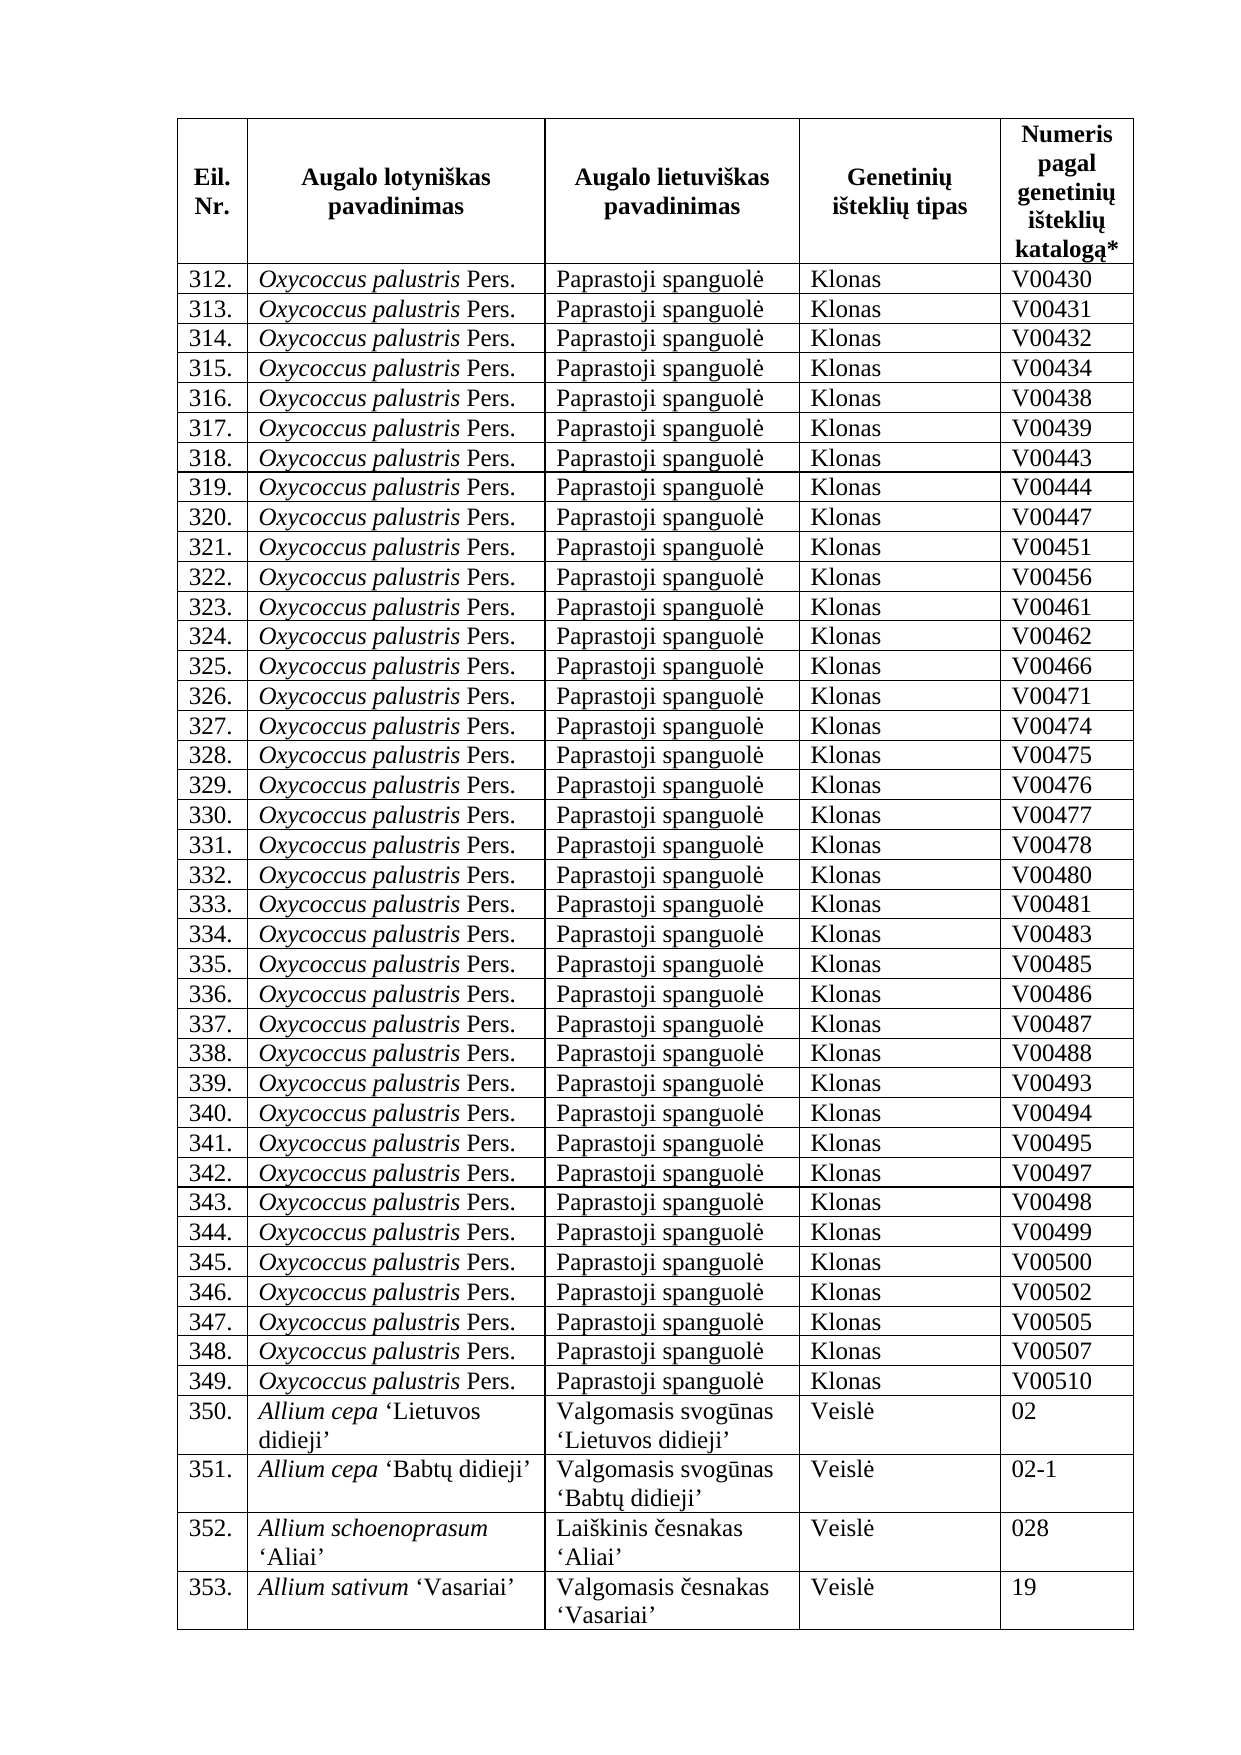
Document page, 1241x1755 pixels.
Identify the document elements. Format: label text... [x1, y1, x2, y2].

table_cell 326. [178, 681, 247, 710]
table_cell Paprastoji spanguolė [546, 1128, 799, 1157]
table_cell V00498 [1001, 1188, 1133, 1216]
table_cell Klonas [800, 979, 1000, 1008]
table_header Augalo lietuviškas pavadinimas [546, 119, 799, 263]
table_cell 350. [178, 1396, 247, 1453]
table_cell Klonas [800, 1247, 1000, 1276]
table_cell Allium sativum ‘Vasariai’ [248, 1572, 544, 1629]
table_cell Allium schoenoprasum ‘Aliai’ [248, 1513, 544, 1571]
table_cell Klonas [800, 473, 1000, 501]
table_cell 19 [1001, 1572, 1133, 1629]
table_cell V00487 [1001, 1009, 1133, 1037]
table_cell Paprastoji spanguolė [546, 1366, 799, 1395]
table_cell Laiškinis česnakas ‘Aliai’ [546, 1513, 799, 1571]
table_cell V00497 [1001, 1158, 1133, 1186]
table_cell Klonas [800, 264, 1000, 293]
table_cell Paprastoji spanguolė [546, 1247, 799, 1276]
table_cell V00483 [1001, 919, 1133, 948]
table_cell Klonas [800, 1128, 1000, 1157]
table_cell 333. [178, 890, 247, 918]
table_cell Paprastoji spanguolė [546, 711, 799, 739]
table_cell 321. [178, 532, 247, 561]
table_cell Oxycoccus palustris Pers. [248, 890, 544, 918]
table_cell 315. [178, 353, 247, 382]
table_cell Oxycoccus palustris Pers. [248, 473, 544, 501]
table_cell Paprastoji spanguolė [546, 294, 799, 322]
table_cell V00507 [1001, 1336, 1133, 1365]
table_cell 339. [178, 1068, 247, 1097]
table_cell Paprastoji spanguolė [546, 949, 799, 978]
table_cell 349. [178, 1366, 247, 1395]
table_cell Paprastoji spanguolė [546, 1217, 799, 1246]
table_cell 336. [178, 979, 247, 1008]
table_cell 337. [178, 1009, 247, 1037]
table_cell Klonas [800, 890, 1000, 918]
table_cell V00488 [1001, 1039, 1133, 1067]
table_cell Klonas [800, 532, 1000, 561]
table_cell 340. [178, 1098, 247, 1127]
table_cell Klonas [800, 830, 1000, 859]
table_cell Oxycoccus palustris Pers. [248, 949, 544, 978]
table_cell Klonas [800, 741, 1000, 769]
table_cell Klonas [800, 1158, 1000, 1186]
table_cell Valgomasis česnakas ‘Vasariai’ [546, 1572, 799, 1629]
table_cell V00505 [1001, 1307, 1133, 1335]
table_cell Klonas [800, 294, 1000, 322]
table_cell Klonas [800, 592, 1000, 620]
table_cell Oxycoccus palustris Pers. [248, 562, 544, 591]
table_cell 316. [178, 383, 247, 412]
table_cell Oxycoccus palustris Pers. [248, 1188, 544, 1216]
table_cell Paprastoji spanguolė [546, 830, 799, 859]
table_cell V00510 [1001, 1366, 1133, 1395]
table_cell Klonas [800, 1188, 1000, 1216]
table_cell Paprastoji spanguolė [546, 562, 799, 591]
table_cell Paprastoji spanguolė [546, 1009, 799, 1037]
table_cell Klonas [800, 413, 1000, 442]
table_cell 330. [178, 800, 247, 829]
table_cell 347. [178, 1307, 247, 1335]
table_cell Paprastoji spanguolė [546, 383, 799, 412]
table_cell Oxycoccus palustris Pers. [248, 1277, 544, 1306]
table_cell Klonas [800, 353, 1000, 382]
table_cell Klonas [800, 502, 1000, 531]
table_cell V00444 [1001, 473, 1133, 501]
table_header Augalo lotyniškas pavadinimas [248, 119, 544, 263]
table_cell V00480 [1001, 860, 1133, 888]
table_cell V00466 [1001, 651, 1133, 680]
table_cell 353. [178, 1572, 247, 1629]
table_cell Oxycoccus palustris Pers. [248, 711, 544, 739]
table_cell Paprastoji spanguolė [546, 979, 799, 1008]
table_cell Klonas [800, 1217, 1000, 1246]
table_cell Veislė [800, 1455, 1000, 1512]
table_cell 351. [178, 1455, 247, 1512]
table_cell 323. [178, 592, 247, 620]
table_cell Veislė [800, 1513, 1000, 1571]
table_cell 318. [178, 443, 247, 471]
table_cell Oxycoccus palustris Pers. [248, 621, 544, 650]
table_cell Klonas [800, 800, 1000, 829]
table_cell Paprastoji spanguolė [546, 1188, 799, 1216]
table_cell V00439 [1001, 413, 1133, 442]
table_cell Oxycoccus palustris Pers. [248, 800, 544, 829]
table_cell Klonas [800, 1366, 1000, 1395]
table_cell Oxycoccus palustris Pers. [248, 1307, 544, 1335]
table_cell 345. [178, 1247, 247, 1276]
table_cell Paprastoji spanguolė [546, 473, 799, 501]
table_cell Paprastoji spanguolė [546, 890, 799, 918]
table_cell V00432 [1001, 324, 1133, 352]
table_cell Oxycoccus palustris Pers. [248, 1009, 544, 1037]
table_cell V00456 [1001, 562, 1133, 591]
table_cell Paprastoji spanguolė [546, 1039, 799, 1067]
table_cell 02-1 [1001, 1455, 1133, 1512]
table_cell V00438 [1001, 383, 1133, 412]
table_cell Paprastoji spanguolė [546, 532, 799, 561]
table_cell Paprastoji spanguolė [546, 502, 799, 531]
table_cell Paprastoji spanguolė [546, 770, 799, 799]
table_cell Oxycoccus palustris Pers. [248, 860, 544, 888]
table_cell 319. [178, 473, 247, 501]
table_cell 02 [1001, 1396, 1133, 1453]
table_cell 324. [178, 621, 247, 650]
table_cell Paprastoji spanguolė [546, 681, 799, 710]
table_cell 335. [178, 949, 247, 978]
table_cell Klonas [800, 1336, 1000, 1365]
table_cell Paprastoji spanguolė [546, 413, 799, 442]
table_cell V00461 [1001, 592, 1133, 620]
table_cell 327. [178, 711, 247, 739]
table_cell 314. [178, 324, 247, 352]
table_cell Oxycoccus palustris Pers. [248, 979, 544, 1008]
table_cell V00500 [1001, 1247, 1133, 1276]
table_cell V00431 [1001, 294, 1133, 322]
table_cell 352. [178, 1513, 247, 1571]
table_cell Paprastoji spanguolė [546, 264, 799, 293]
table_cell V00443 [1001, 443, 1133, 471]
table_cell 317. [178, 413, 247, 442]
table_cell Paprastoji spanguolė [546, 741, 799, 769]
table_cell Klonas [800, 949, 1000, 978]
table_cell 312. [178, 264, 247, 293]
table_cell Oxycoccus palustris Pers. [248, 1247, 544, 1276]
table_cell Klonas [800, 562, 1000, 591]
table_cell Oxycoccus palustris Pers. [248, 1217, 544, 1246]
table_cell V00434 [1001, 353, 1133, 382]
table_cell Klonas [800, 1009, 1000, 1037]
table_cell V00451 [1001, 532, 1133, 561]
table_cell Klonas [800, 1068, 1000, 1097]
table_cell V00430 [1001, 264, 1133, 293]
table_cell Paprastoji spanguolė [546, 1336, 799, 1365]
table_cell Oxycoccus palustris Pers. [248, 1039, 544, 1067]
table_cell Oxycoccus palustris Pers. [248, 1336, 544, 1365]
table_cell Paprastoji spanguolė [546, 1277, 799, 1306]
table_cell Klonas [800, 651, 1000, 680]
table_cell Veislė [800, 1396, 1000, 1453]
table_cell Paprastoji spanguolė [546, 1307, 799, 1335]
table_cell Paprastoji spanguolė [546, 592, 799, 620]
table_cell V00481 [1001, 890, 1133, 918]
table_cell Oxycoccus palustris Pers. [248, 741, 544, 769]
table_cell V00493 [1001, 1068, 1133, 1097]
table_cell V00494 [1001, 1098, 1133, 1127]
table_cell V00462 [1001, 621, 1133, 650]
table_cell Klonas [800, 383, 1000, 412]
table_cell 325. [178, 651, 247, 680]
table_cell 334. [178, 919, 247, 948]
table_cell Klonas [800, 860, 1000, 888]
table_cell Klonas [800, 1307, 1000, 1335]
table_cell 344. [178, 1217, 247, 1246]
table_cell Allium cepa ‘Lietuvos didieji’ [248, 1396, 544, 1453]
table_cell Oxycoccus palustris Pers. [248, 264, 544, 293]
table_cell 028 [1001, 1513, 1133, 1571]
table_cell 328. [178, 741, 247, 769]
table_header Eil. Nr. [178, 119, 247, 263]
table_cell Oxycoccus palustris Pers. [248, 1158, 544, 1186]
table_cell V00471 [1001, 681, 1133, 710]
table_cell Valgomasis svogūnas ‘Lietuvos didieji’ [546, 1396, 799, 1453]
table_cell V00485 [1001, 949, 1133, 978]
table_cell 320. [178, 502, 247, 531]
table_header Genetinių išteklių tipas [800, 119, 1000, 263]
table_cell V00478 [1001, 830, 1133, 859]
table_cell 332. [178, 860, 247, 888]
table_cell Oxycoccus palustris Pers. [248, 1128, 544, 1157]
table_cell Allium cepa ‘Babtų didieji’ [248, 1455, 544, 1512]
table_cell V00495 [1001, 1128, 1133, 1157]
table_cell V00477 [1001, 800, 1133, 829]
table_cell Paprastoji spanguolė [546, 1158, 799, 1186]
table_cell Oxycoccus palustris Pers. [248, 532, 544, 561]
table_cell Oxycoccus palustris Pers. [248, 294, 544, 322]
table_cell Oxycoccus palustris Pers. [248, 651, 544, 680]
table_cell Oxycoccus palustris Pers. [248, 681, 544, 710]
table_cell Klonas [800, 919, 1000, 948]
table_cell V00476 [1001, 770, 1133, 799]
table_cell Klonas [800, 1039, 1000, 1067]
table_cell Paprastoji spanguolė [546, 1098, 799, 1127]
table_cell V00447 [1001, 502, 1133, 531]
table_cell Oxycoccus palustris Pers. [248, 353, 544, 382]
table_cell 341. [178, 1128, 247, 1157]
table_cell Paprastoji spanguolė [546, 324, 799, 352]
table_cell 329. [178, 770, 247, 799]
table_cell Klonas [800, 443, 1000, 471]
table_cell V00486 [1001, 979, 1133, 1008]
table_cell Klonas [800, 621, 1000, 650]
table_cell 338. [178, 1039, 247, 1067]
table_cell Paprastoji spanguolė [546, 621, 799, 650]
table_cell 313. [178, 294, 247, 322]
table_cell 342. [178, 1158, 247, 1186]
table_cell 346. [178, 1277, 247, 1306]
table_cell V00475 [1001, 741, 1133, 769]
table_cell Oxycoccus palustris Pers. [248, 1098, 544, 1127]
table_cell 348. [178, 1336, 247, 1365]
table_cell 322. [178, 562, 247, 591]
table_cell Klonas [800, 681, 1000, 710]
table_cell Paprastoji spanguolė [546, 1068, 799, 1097]
table_cell Paprastoji spanguolė [546, 651, 799, 680]
table_cell Oxycoccus palustris Pers. [248, 383, 544, 412]
table_cell Oxycoccus palustris Pers. [248, 1366, 544, 1395]
table_cell Klonas [800, 711, 1000, 739]
table_cell V00502 [1001, 1277, 1133, 1306]
table_cell Paprastoji spanguolė [546, 443, 799, 471]
table_cell Klonas [800, 770, 1000, 799]
table_cell Oxycoccus palustris Pers. [248, 502, 544, 531]
table_cell Veislė [800, 1572, 1000, 1629]
table_cell Oxycoccus palustris Pers. [248, 770, 544, 799]
table_cell Oxycoccus palustris Pers. [248, 1068, 544, 1097]
table_cell V00499 [1001, 1217, 1133, 1246]
table_header Numeris pagal genetinių išteklių katalogą* [1001, 119, 1133, 263]
table_cell Oxycoccus palustris Pers. [248, 919, 544, 948]
table_cell Paprastoji spanguolė [546, 353, 799, 382]
table_cell Oxycoccus palustris Pers. [248, 830, 544, 859]
table_cell 343. [178, 1188, 247, 1216]
table_cell Paprastoji spanguolė [546, 860, 799, 888]
table_cell Oxycoccus palustris Pers. [248, 592, 544, 620]
table_cell Paprastoji spanguolė [546, 800, 799, 829]
table_cell Oxycoccus palustris Pers. [248, 324, 544, 352]
table_cell Valgomasis svogūnas ‘Babtų didieji’ [546, 1455, 799, 1512]
table_cell Oxycoccus palustris Pers. [248, 443, 544, 471]
table_cell V00474 [1001, 711, 1133, 739]
table_cell Oxycoccus palustris Pers. [248, 413, 544, 442]
table_cell Paprastoji spanguolė [546, 919, 799, 948]
table_cell Klonas [800, 1098, 1000, 1127]
table_cell Klonas [800, 324, 1000, 352]
table_cell 331. [178, 830, 247, 859]
table_cell Klonas [800, 1277, 1000, 1306]
